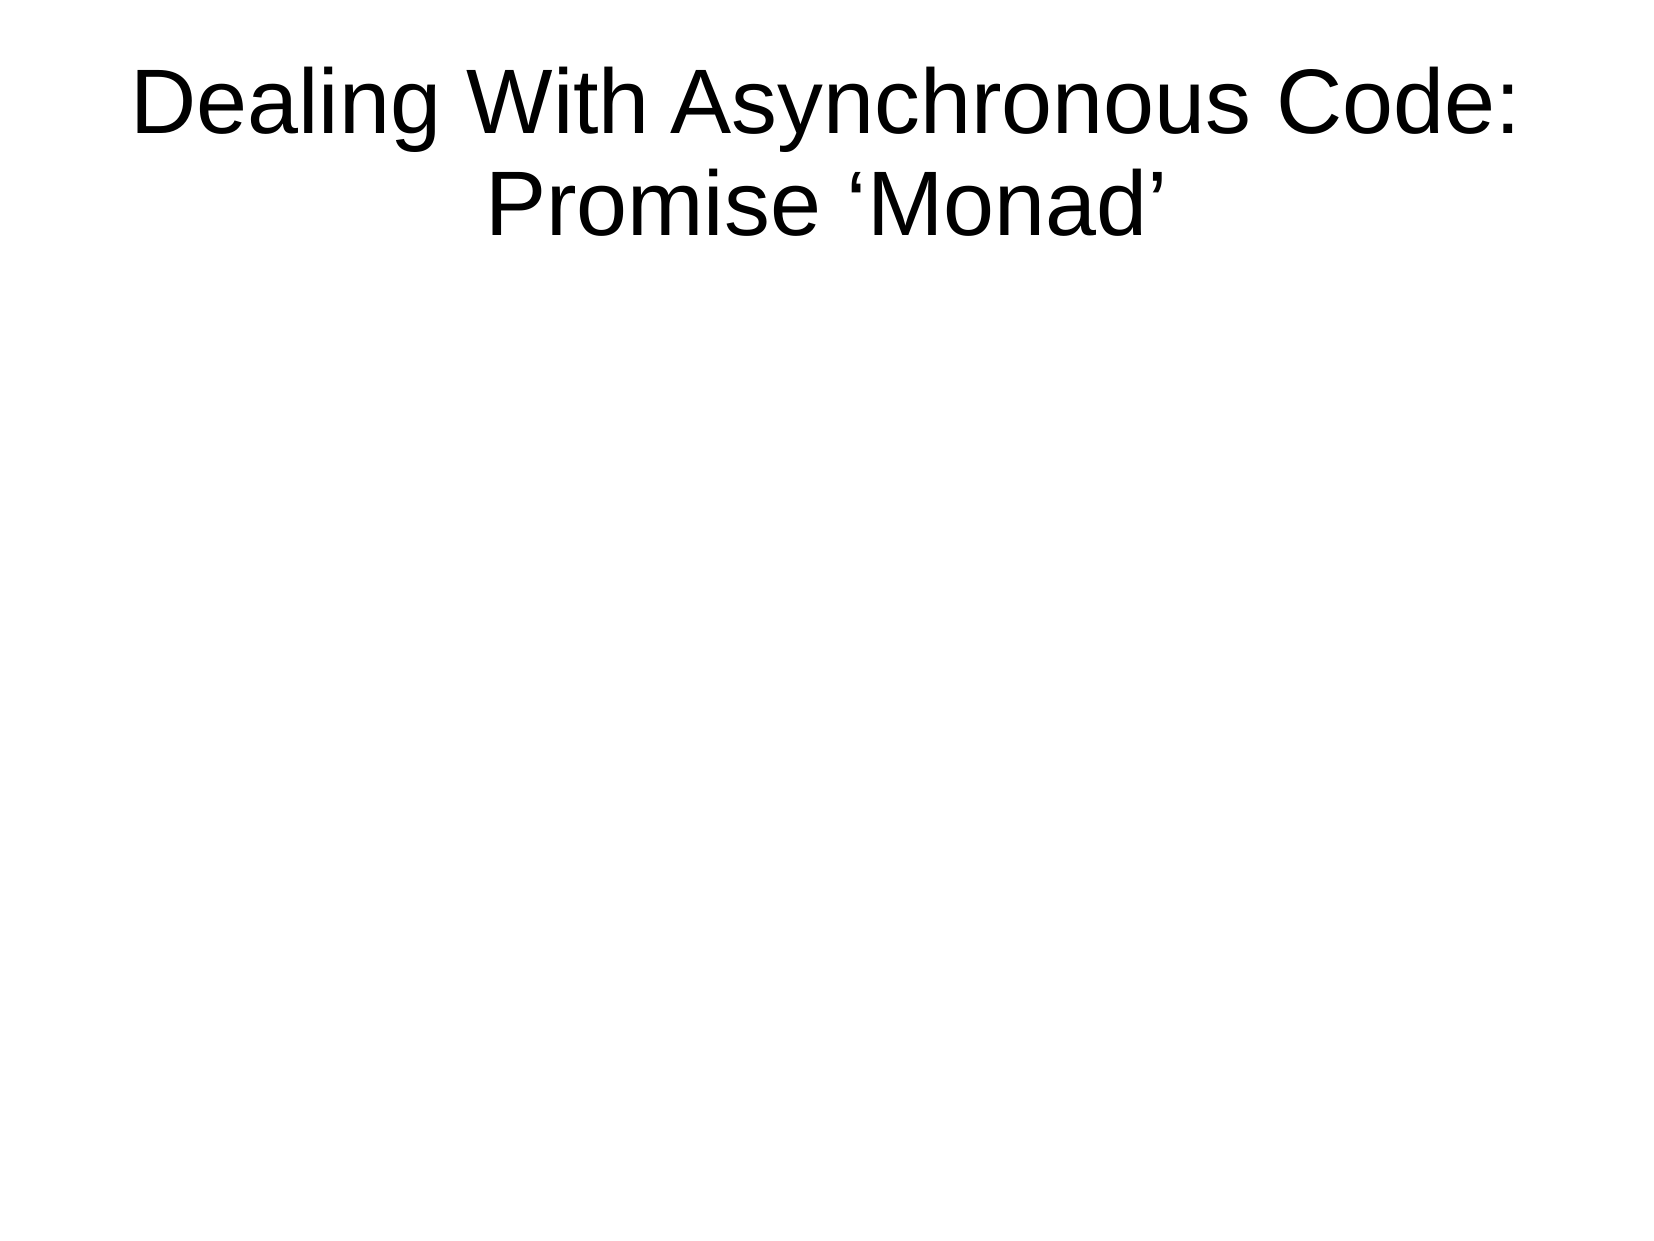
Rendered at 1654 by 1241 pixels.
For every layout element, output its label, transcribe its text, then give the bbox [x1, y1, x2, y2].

title Dealing With Asynchronous Code: Promise ‘Monad’ [82, 49, 1571, 257]
